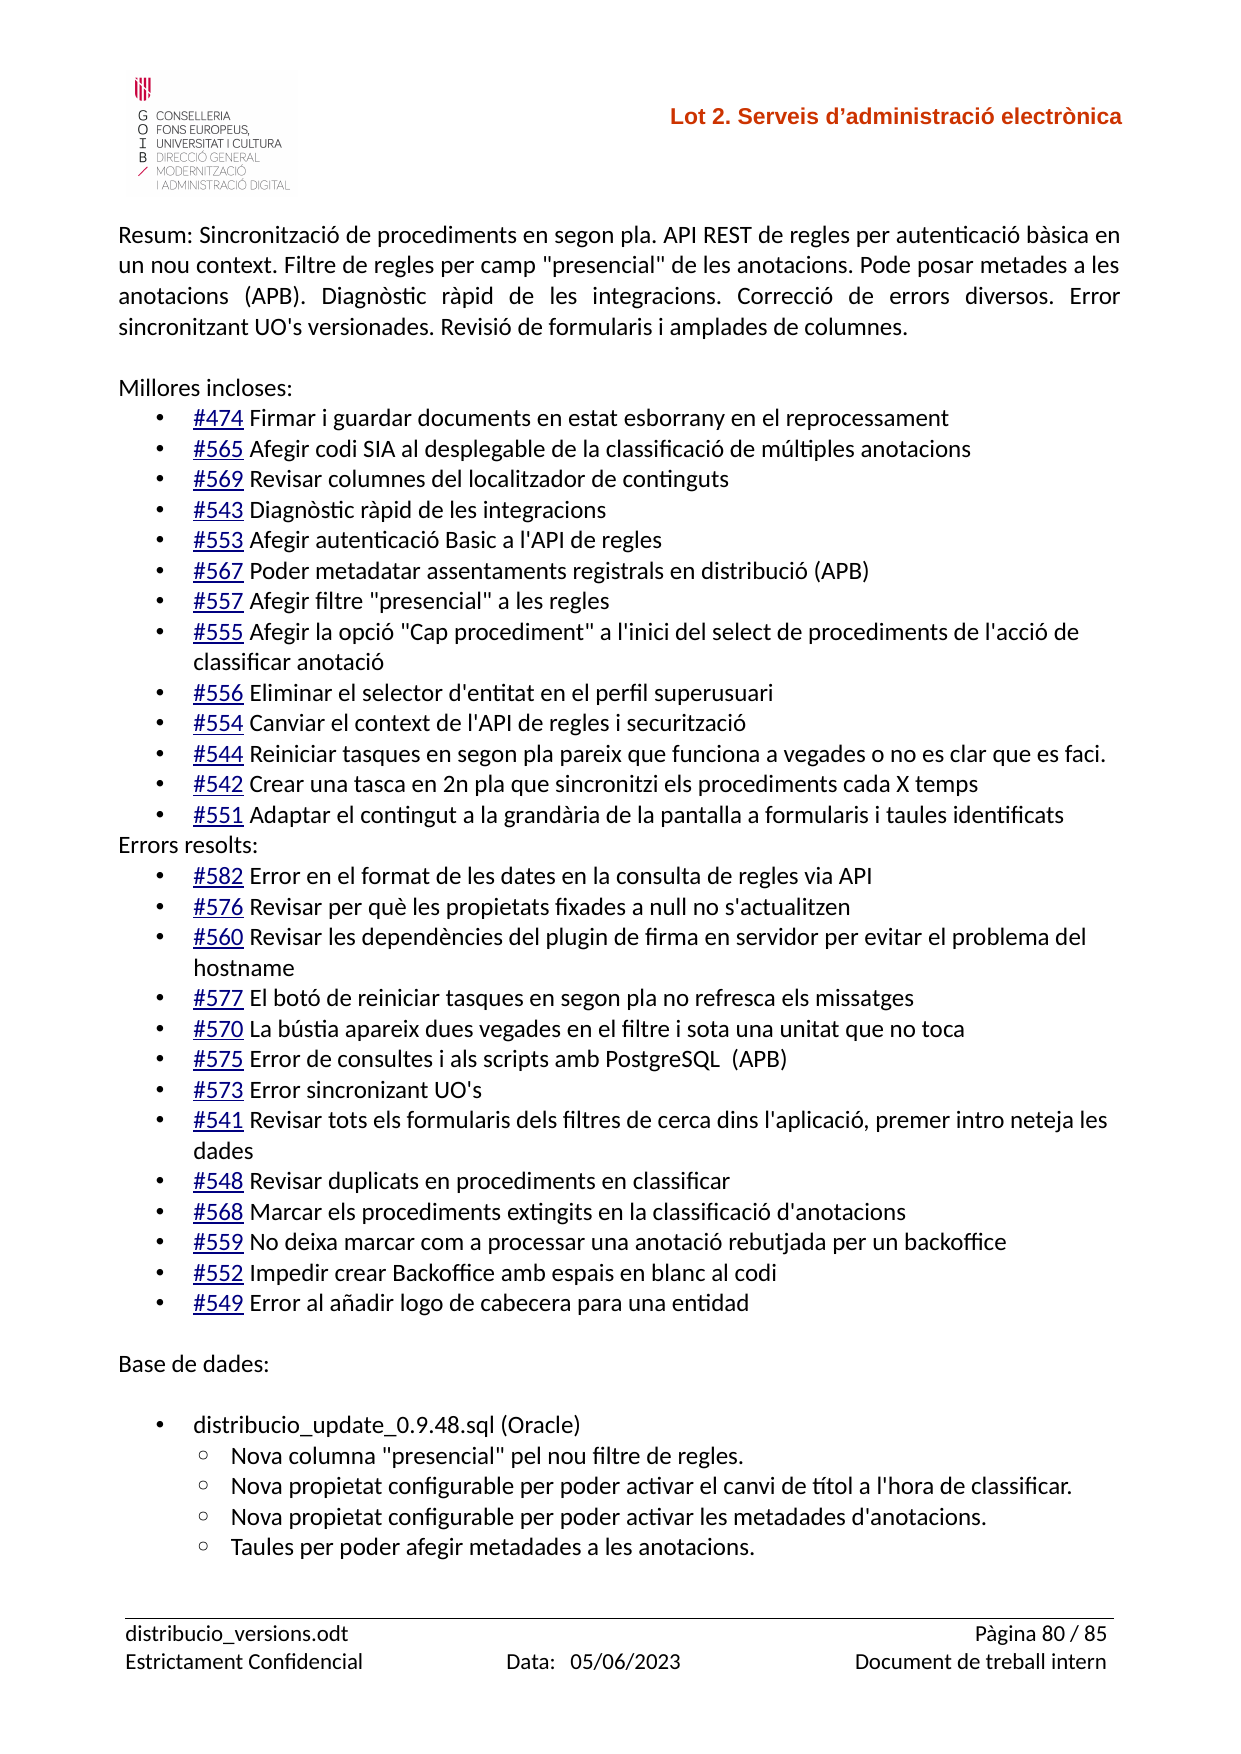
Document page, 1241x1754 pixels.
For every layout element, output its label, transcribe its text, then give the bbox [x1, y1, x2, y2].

list #552 Impedir crear Backoffice amb espais en blanc al codi [156, 1257, 1122, 1287]
list #569 Revisar columnes del localitzador de continguts [156, 463, 1122, 494]
list #542 Crear una tasca en 2n pla que sincronitzi els procediments cada X temps [156, 768, 1122, 799]
list #555 Afegir la opció "Cap procediment" a l'inici del select de procediments de l'acció de classificar anotació [156, 616, 1122, 677]
text Errors resolts: [118, 829, 1122, 860]
list #544 Reiniciar tasques en segon pla pareix que funciona a vegades o no es clar que es faci. [156, 738, 1122, 768]
list #557 Afegir filtre "presencial" a les regles [156, 585, 1122, 616]
list #576 Revisar per què les propietats fixades a null no s'actualitzen [156, 891, 1122, 921]
list #575 Error de consultes i als scripts amb PostgreSQL (APB) [156, 1043, 1122, 1074]
text Base de dades: [118, 1348, 1122, 1379]
list #541 Revisar tots els formularis dels filtres de cerca dins l'aplicació, premer intro neteja les dades [156, 1104, 1122, 1165]
list #582 Error en el format de les dates en la consulta de regles via API [156, 860, 1122, 891]
list Taules per poder afegir metadades a les anotacions. [193, 1532, 1122, 1562]
list #568 Marcar els procediments extingits en la classificació d'anotacions [156, 1196, 1122, 1226]
list #549 Error al añadir logo de cabecera para una entidad [156, 1287, 1122, 1318]
list #474 Firmar i guardar documents en estat esborrany en el reprocessament [156, 402, 1122, 433]
list Nova columna "presencial" pel nou filtre de regles. [193, 1440, 1122, 1471]
text Resum: Sincronització de procediments en segon pla. API REST de regles per autenticació bàsica en un nou context. Filtre de regles per camp "presencial" de les anotacions. Pode posar metades a les anotacions (APB). Diagnòstic ràpid de les integracions. Correcció de errors diversos. Error sincronitzant UO's versionades. Revisió de formularis i amplades de columnes. [118, 219, 1122, 341]
list #565 Afegir codi SIA al desplegable de la classificació de múltiples anotacions [156, 433, 1122, 463]
list #567 Poder metadatar assentaments registrals en distribució (APB) [156, 555, 1122, 585]
list #548 Revisar duplicats en procediments en classificar [156, 1165, 1122, 1196]
list #577 El botó de reiniciar tasques en segon pla no refresca els missatges [156, 982, 1122, 1013]
list #543 Diagnòstic ràpid de les integracions [156, 494, 1122, 524]
list #553 Afegir autenticació Basic a l'API de regles [156, 524, 1122, 555]
list #570 La bústia apareix dues vegades en el filtre i sota una unitat que no toca [156, 1013, 1122, 1043]
text Millores incloses: [118, 372, 1122, 402]
list Nova propietat configurable per poder activar el canvi de títol a l'hora de classificar. [193, 1471, 1122, 1501]
list #559 No deixa marcar com a processar una anotació rebutjada per un backoffice [156, 1226, 1122, 1257]
list #560 Revisar les dependències del plugin de firma en servidor per evitar el problema del hostname [156, 921, 1122, 982]
list #573 Error sincronizant UO's [156, 1074, 1122, 1104]
picture [126, 70, 299, 197]
list #554 Canviar el context de l'API de regles i securització [156, 707, 1122, 738]
list #551 Adaptar el contingut a la grandària de la pantalla a formularis i taules identificats [156, 799, 1122, 829]
list distribucio_update_0.9.48.sql (Oracle) [156, 1409, 1122, 1440]
list Nova propietat configurable per poder activar les metadades d'anotacions. [193, 1501, 1122, 1532]
list #556 Eliminar el selector d'entitat en el perfil superusuari [156, 677, 1122, 707]
